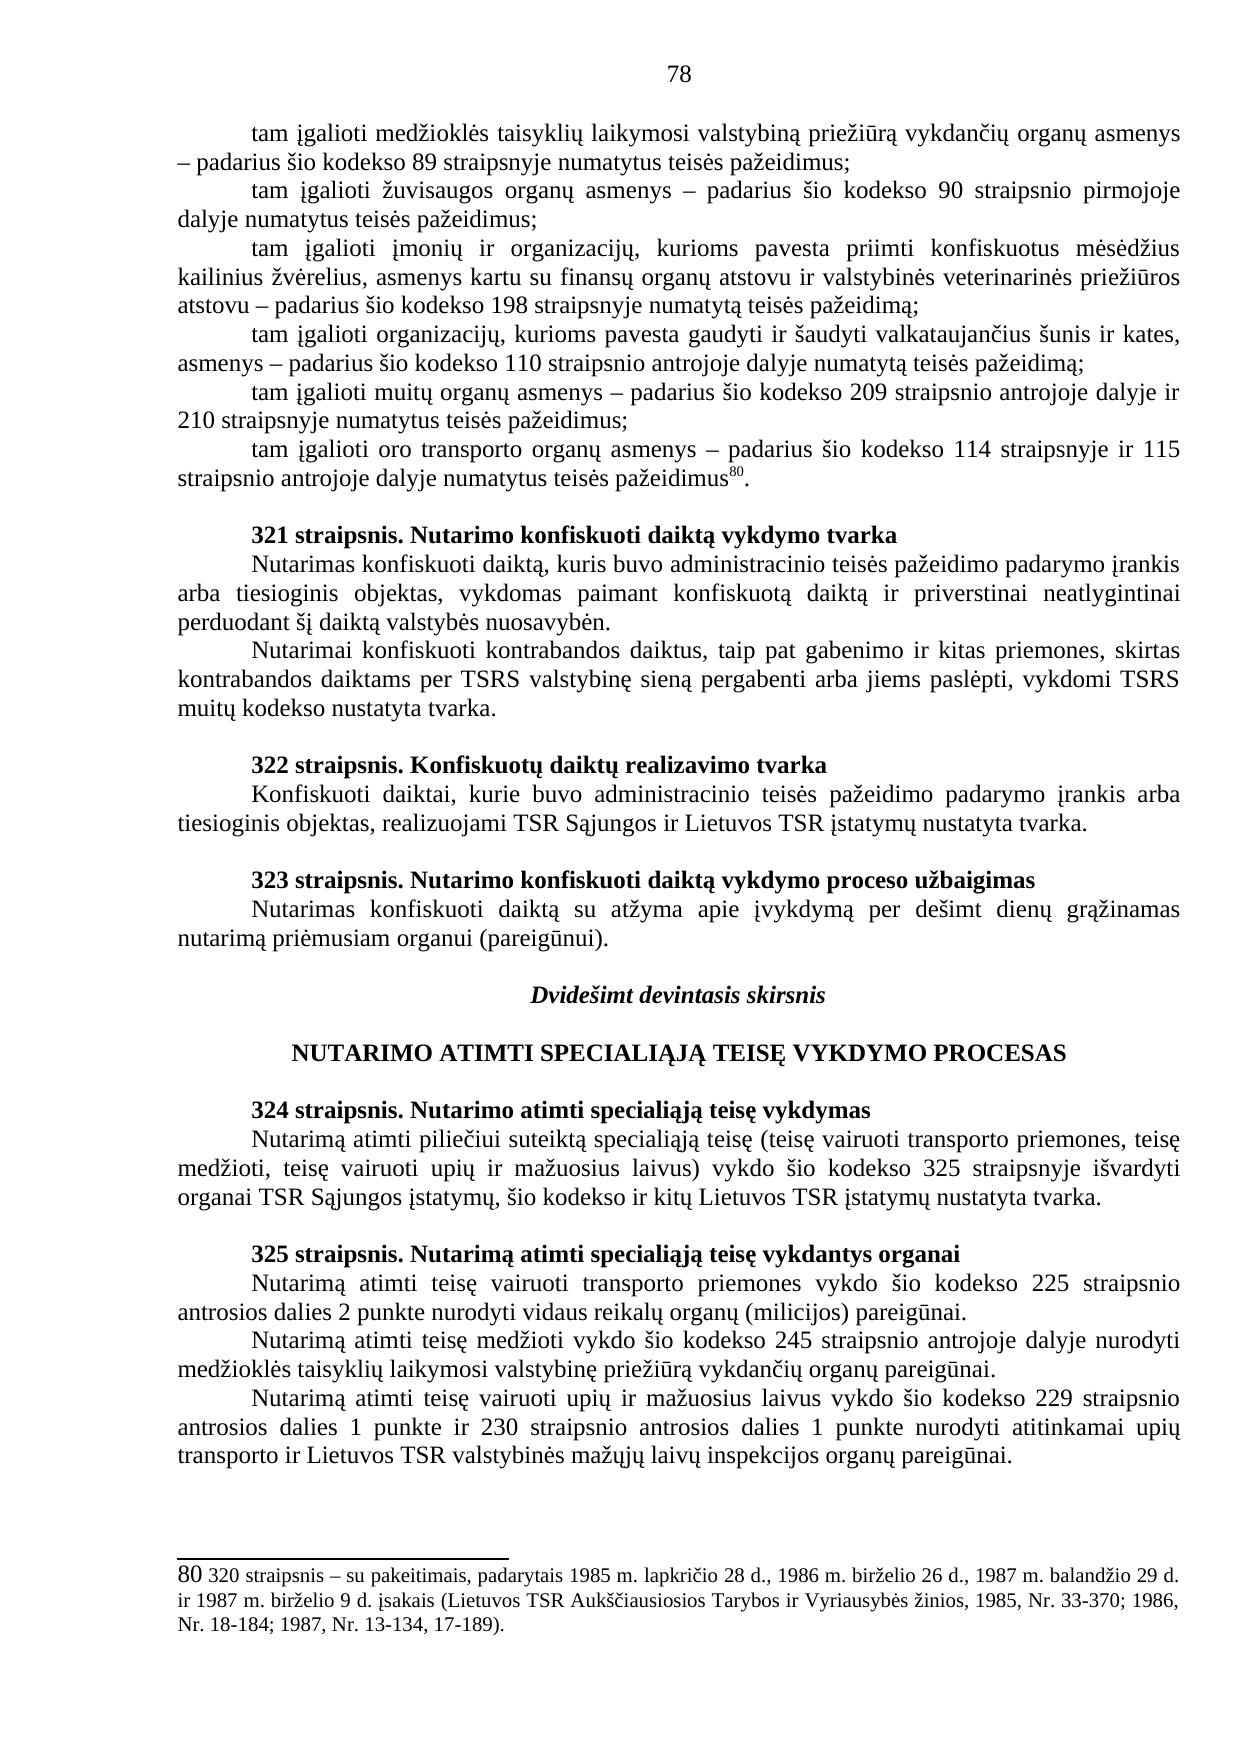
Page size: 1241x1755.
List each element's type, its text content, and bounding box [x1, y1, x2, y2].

text tam įgalioti žuvisaugos organų asmenys – padarius šio kodekso 90 straipsnio pirmojoje dalyje numatytus teisės pažeidimus; [177, 176, 1181, 233]
text Nutarimą atimti teisę vairuoti transporto priemones vykdo šio kodekso 225 straipsnio antrosios dalies 2 punkte nurodyti vidaus reikalų organų (milicijos) pareigūnai. [177, 1268, 1181, 1326]
text Nutarimą atimti piliečiui suteiktą specialiąją teisę (teisę vairuoti transporto priemones, teisę medžioti, teisę vairuoti upių ir mažuosius laivus) vykdo šio kodekso 325 straipsnyje išvardyti organai TSR Sąjungos įstatymų, šio kodekso ir kitų Lietuvos TSR įstatymų nustatyta tvarka. [177, 1124, 1181, 1211]
text Nutarimas konfiskuoti daiktą, kuris buvo administracinio teisės pažeidimo padarymo įrankis arba tiesioginis objektas, vykdomas paimant konfiskuotą daiktą ir priverstinai neatlygintinai perduodant šį daiktą valstybės nuosavybėn. [177, 549, 1181, 636]
text Nutarimai konfiskuoti kontrabandos daiktus, taip pat gabenimo ir kitas priemones, skirtas kontrabandos daiktams per TSRS valstybinę sieną pergabenti arba jiems paslėpti, vykdomi TSRS muitų kodekso nustatyta tvarka. [177, 636, 1181, 722]
text 320 straipsnis – su pakeitimais, padarytais 1985 m. lapkričio 28 d., 1986 m. birželio 26 d., 1987 m. balandžio 29 d. ir 1987 m. birželio 9 d. įsakais (Lietuvos TSR Aukščiausiosios Tarybos ir Vyriausybės žinios, 1985, Nr. 33-370; 1986, Nr. 18-184; 1987, Nr. 13-134, 17-189). [177, 1559, 1181, 1636]
text tam įgalioti oro transporto organų asmenys – padarius šio kodekso 114 straipsnyje ir 115 straipsnio antrojoje dalyje numatytus teisės pažeidimus. [177, 434, 1181, 492]
text Nutarimas konfiskuoti daiktą su atžyma apie įvykdymą per dešimt dienų grąžinamas nutarimą priėmusiam organui (pareigūnui). [177, 894, 1181, 952]
text tam įgalioti įmonių ir organizacijų, kurioms pavesta priimti konfiskuotus mėsėdžius kailinius žvėrelius, asmenys kartu su finansų organų atstovu ir valstybinės veterinarinės priežiūros atstovu – padarius šio kodekso 198 straipsnyje numatytą teisės pažeidimą; [177, 233, 1181, 319]
text Konfiskuoti daiktai, kurie buvo administracinio teisės pažeidimo padarymo įrankis arba tiesioginis objektas, realizuojami TSR Sąjungos ir Lietuvos TSR įstatymų nustatyta tvarka. [177, 779, 1181, 837]
text 323 straipsnis. Nutarimo konfiskuoti daiktą vykdymo proceso užbaigimas [177, 866, 1181, 894]
text 321 straipsnis. Nutarimo konfiskuoti daiktą vykdymo tvarka [177, 521, 1181, 549]
text tam įgalioti muitų organų asmenys – padarius šio kodekso 209 straipsnio antrojoje dalyje ir 210 straipsnyje numatytus teisės pažeidimus; [177, 377, 1181, 434]
text tam įgalioti organizacijų, kurioms pavesta gaudyti ir šaudyti valkataujančius šunis ir kates, asmenys – padarius šio kodekso 110 straipsnio antrojoje dalyje numatytą teisės pažeidimą; [177, 319, 1181, 377]
text 322 straipsnis. Konfiskuotų daiktų realizavimo tvarka [177, 751, 1181, 779]
text 325 straipsnis. Nutarimą atimti specialiąją teisę vykdantys organai [177, 1239, 1181, 1268]
text NUTARIMO ATIMTI SPECIALIĄJĄ TEISĘ VYKDYMO PROCESAS [177, 1038, 1181, 1067]
text 324 straipsnis. Nutarimo atimti specialiąją teisę vykdymas [177, 1096, 1181, 1124]
text Dvidešimt devintasis skirsnis [177, 981, 1181, 1009]
text Nutarimą atimti teisę vairuoti upių ir mažuosius laivus vykdo šio kodekso 229 straipsnio antrosios dalies 1 punkte ir 230 straipsnio antrosios dalies 1 punkte nurodyti atitinkamai upių transporto ir Lietuvos TSR valstybinės mažųjų laivų inspekcijos organų pareigūnai. [177, 1383, 1181, 1469]
text tam įgalioti medžioklės taisyklių laikymosi valstybiną priežiūrą vykdančių organų asmenys – padarius šio kodekso 89 straipsnyje numatytus teisės pažeidimus; [177, 118, 1181, 176]
text Nutarimą atimti teisę medžioti vykdo šio kodekso 245 straipsnio antrojoje dalyje nurodyti medžioklės taisyklių laikymosi valstybinę priežiūrą vykdančių organų pareigūnai. [177, 1326, 1181, 1383]
